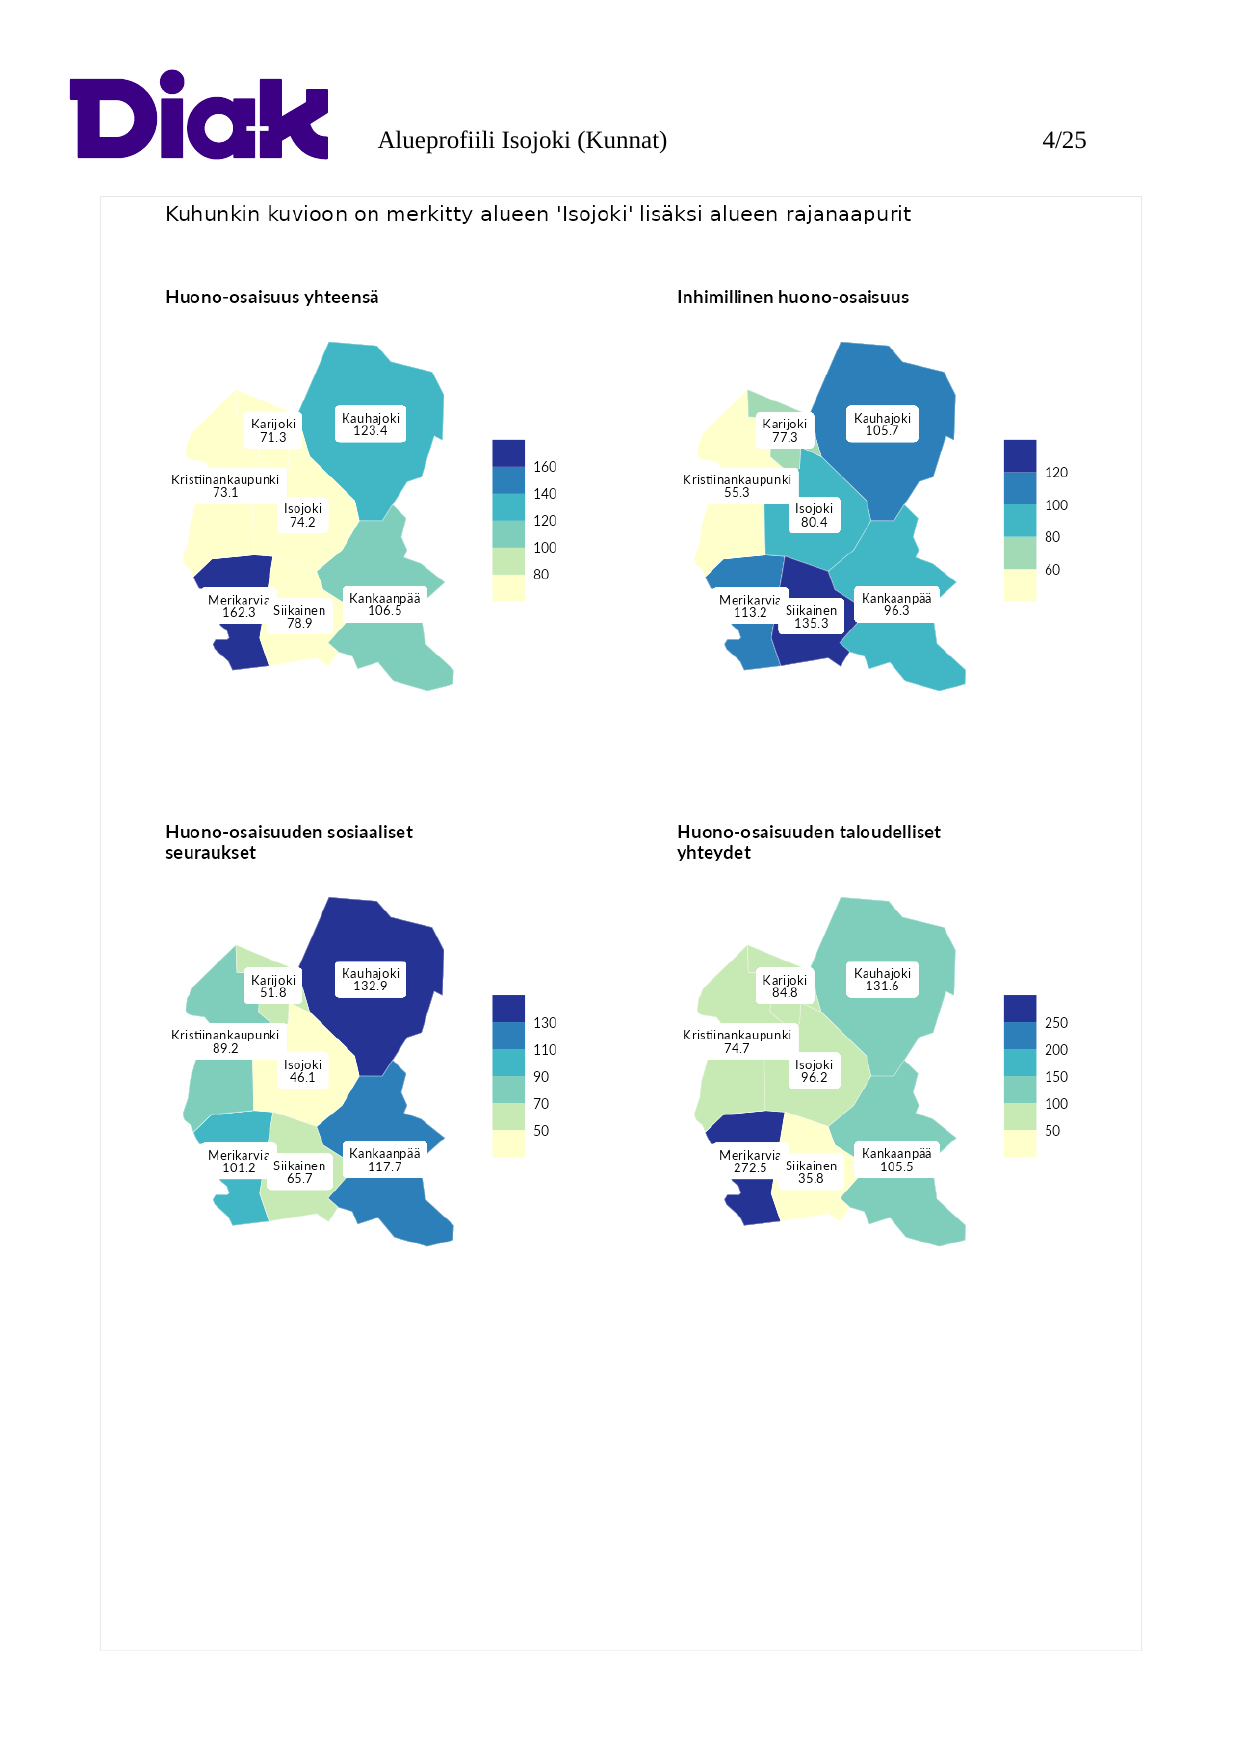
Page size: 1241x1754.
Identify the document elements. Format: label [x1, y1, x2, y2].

picture [61, 196, 1179, 1651]
